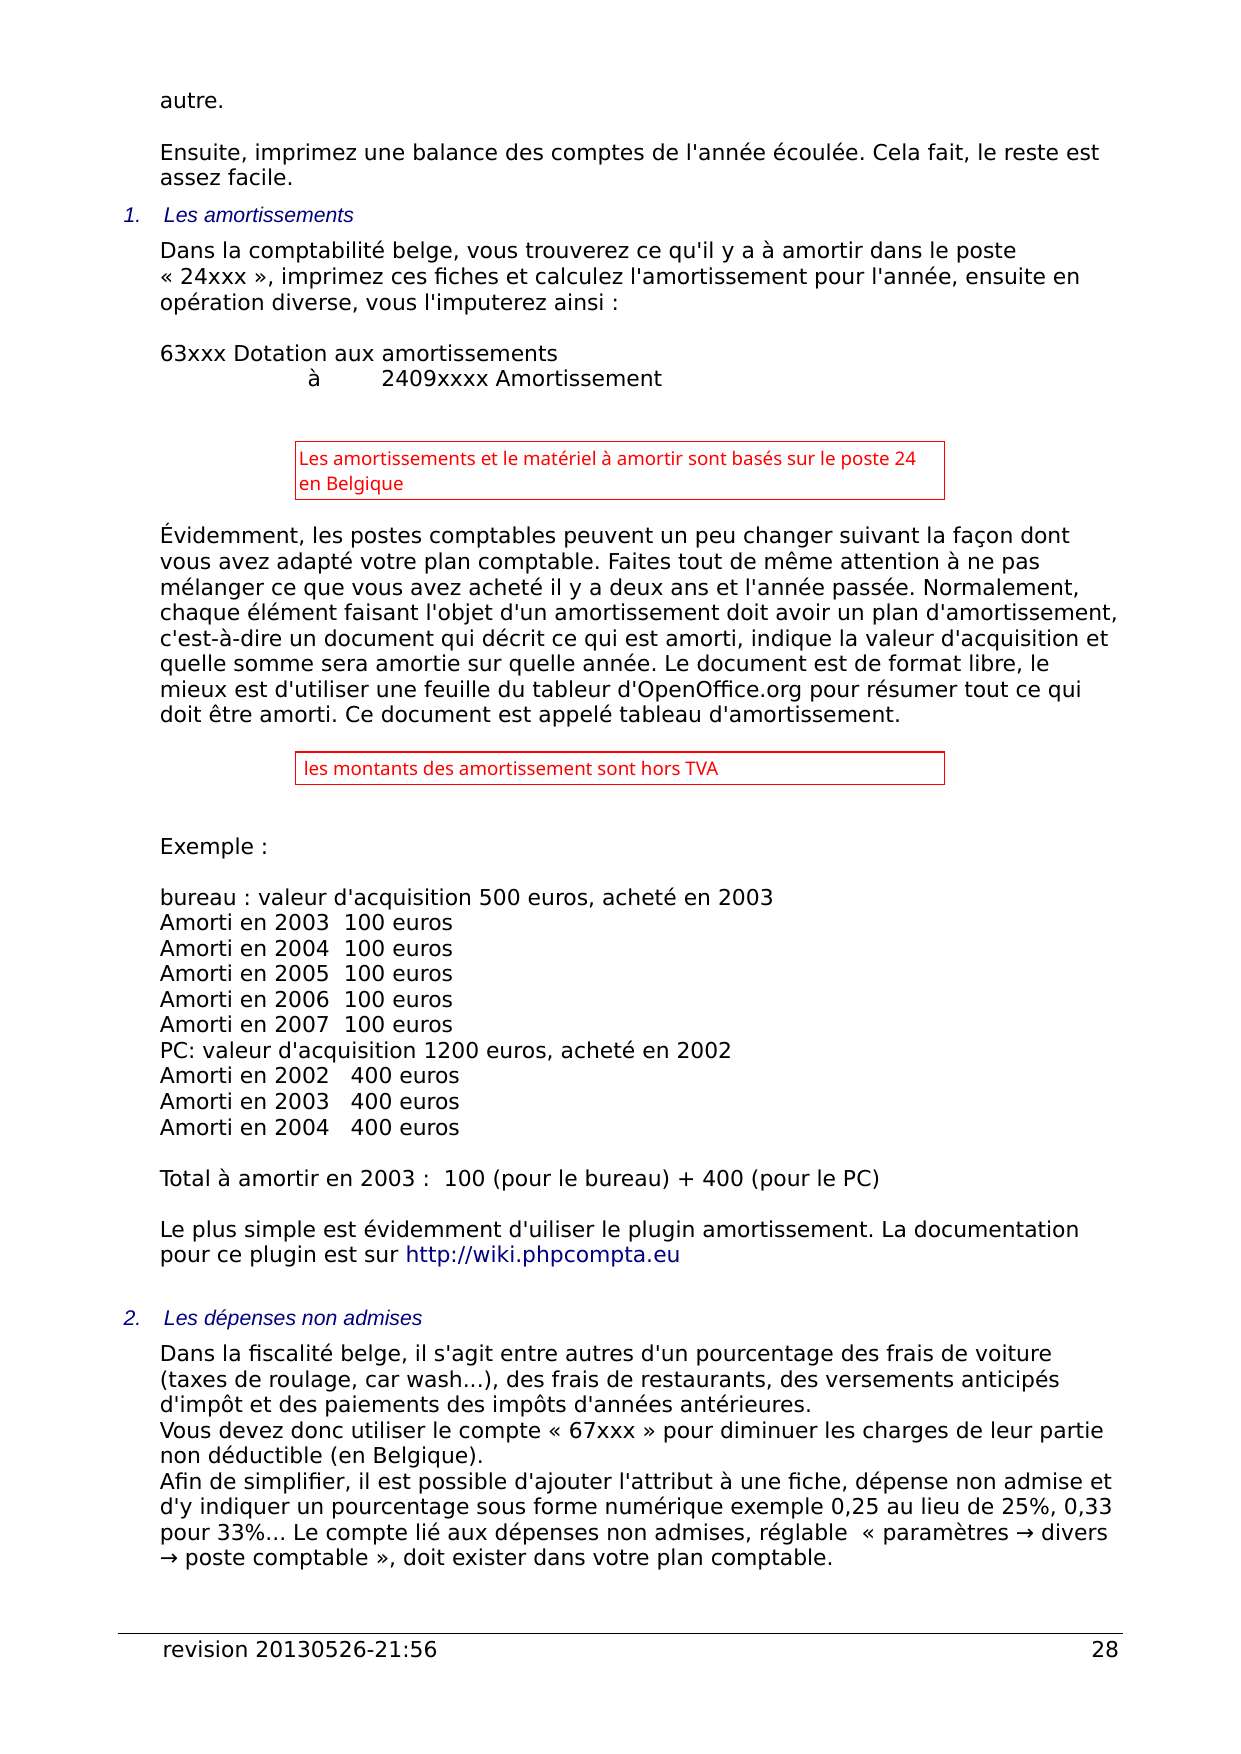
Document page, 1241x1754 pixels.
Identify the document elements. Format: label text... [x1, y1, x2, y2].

text Amorti en 2002 400 euros [159, 1064, 1123, 1089]
subtitle Les amortissements [117, 202, 1123, 227]
text Les amortissements et le matériel à amortir sont basés sur le poste 24 en Belgique [296, 442, 944, 499]
text Amorti en 2003 400 euros [159, 1089, 1123, 1115]
subtitle Les dépenses non admises [117, 1305, 1123, 1329]
text Ensuite, imprimez une balance des comptes de l'année écoulée. Cela fait, le reste est assez facile. [159, 139, 1123, 191]
text Amorti en 2004 400 euros [159, 1115, 1123, 1140]
text Amorti en 2007 100 euros [159, 1013, 1123, 1038]
text Dans la fiscalité belge, il s'agit entre autres d'un pourcentage des frais de voiture (taxes de roulage, car wash...), des frais de restaurants, des versements anticipés d'impôt et des paiements des impôts d'années antérieures. [159, 1341, 1123, 1418]
text Afin de simplifier, il est possible d'ajouter l'attribut à une fiche, dépense non admise et d'y indiquer un pourcentage sous forme numérique exemple 0,25 au lieu de 25%, 0,33 pour 33%... Le compte lié aux dépenses non admises, réglable « paramètres → divers → poste comptable », doit exister dans votre plan comptable. [159, 1469, 1123, 1571]
text Évidemment, les postes comptables peuvent un peu changer suivant la façon dont vous avez adapté votre plan comptable. Faites tout de même attention à ne pas mélanger ce que vous avez acheté il y a deux ans et l'année passée. Normalement, chaque élément faisant l'objet d'un amortissement doit avoir un plan d'amortissement, c'est-à-dire un document qui décrit ce qui est amorti, indique la valeur d'acquisition et quelle somme sera amortie sur quelle année. Le document est de format libre, le mieux est d'utiliser une feuille du tableur d'OpenOffice.org pour résumer tout ce qui doit être amorti. Ce document est appelé tableau d'amortissement. [159, 523, 1123, 728]
text autre. [159, 88, 1123, 114]
text PC: valeur d'acquisition 1200 euros, acheté en 2002 [159, 1038, 1123, 1064]
text Amorti en 2004 100 euros [159, 936, 1123, 962]
text Vous devez donc utiliser le compte « 67xxx » pour diminuer les charges de leur partie non déductible (en Belgique). [159, 1418, 1123, 1469]
text Total à amortir en 2003 : 100 (pour le bureau) + 400 (pour le PC) [159, 1166, 1123, 1191]
text Amorti en 2005 100 euros [159, 962, 1123, 987]
text Amorti en 2003 100 euros [159, 911, 1123, 936]
text 63xxx Dotation aux amortissements [159, 341, 1123, 366]
text Exemple : [159, 834, 1123, 859]
text les montants des amortissement sont hors TVA [296, 753, 944, 784]
text bureau : valeur d'acquisition 500 euros, acheté en 2003 [159, 885, 1123, 911]
text Amorti en 2006 100 euros [159, 987, 1123, 1013]
text à 2409xxxx Amortissement [159, 366, 1123, 392]
text Dans la comptabilité belge, vous trouverez ce qu'il y a à amortir dans le poste « 24xxx », imprimez ces fiches et calculez l'amortissement pour l'année, ensuite en opération diverse, vous l'imputerez ainsi : [159, 239, 1123, 315]
text Le plus simple est évidemment d'uiliser le plugin amortissement. La documentation pour ce plugin est sur http://wiki.phpcompta.eu [159, 1217, 1123, 1268]
